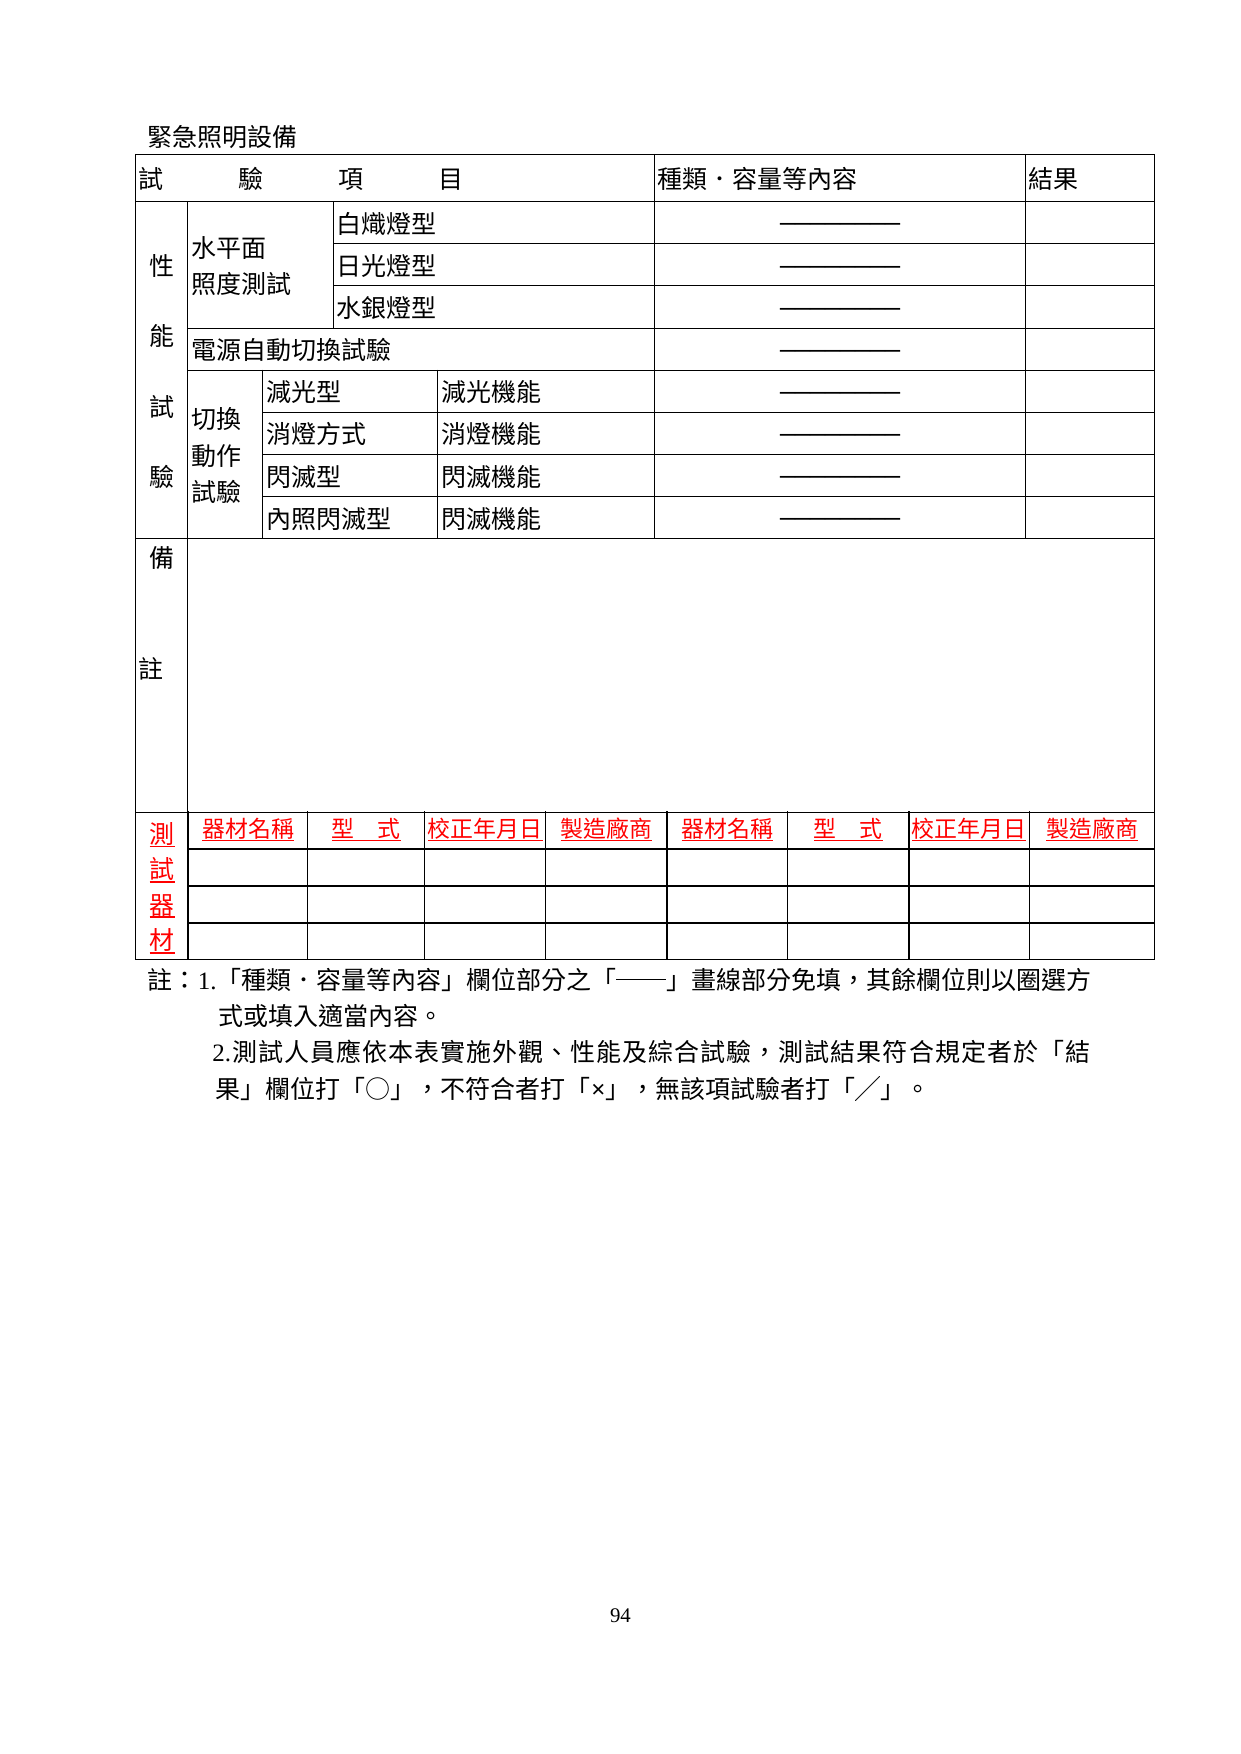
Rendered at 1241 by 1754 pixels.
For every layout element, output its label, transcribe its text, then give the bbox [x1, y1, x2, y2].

table_header 種類．容量等內容 [655, 155, 1025, 201]
table_cell [1026, 329, 1154, 369]
table_cell [1030, 887, 1154, 922]
table_cell 性 能 試 驗 [136, 202, 187, 538]
table_cell 校正年月日 [910, 813, 1029, 848]
table_cell 製造廠商 [546, 813, 666, 848]
table_cell 測試 器 材 [136, 813, 187, 959]
table_cell [425, 924, 545, 959]
table_cell 註 [136, 580, 187, 811]
table_cell ──────── [655, 455, 1025, 496]
table_cell [546, 887, 666, 922]
table_cell [668, 887, 787, 922]
table_cell [189, 887, 307, 922]
table_cell 消燈機能 [438, 413, 654, 454]
table_cell 閃滅型 [263, 455, 437, 496]
table_cell ──────── [655, 413, 1025, 454]
table_cell 製造廠商 [1030, 813, 1154, 848]
table_cell [425, 887, 545, 922]
table_cell [1026, 202, 1154, 243]
table_cell [1030, 850, 1154, 885]
table_cell [189, 850, 307, 885]
table_cell [308, 887, 424, 922]
table_cell ──────── [655, 329, 1025, 369]
table_cell 電源自動切換試驗 [188, 329, 654, 369]
table_cell [668, 850, 787, 885]
table_cell [1026, 455, 1154, 496]
table_cell 備 [136, 539, 187, 580]
table_cell [788, 850, 908, 885]
table_cell 器材名稱 [189, 813, 307, 848]
table_cell ──────── [655, 202, 1025, 243]
table_cell [1026, 244, 1154, 285]
table_cell [910, 850, 1029, 885]
table_cell [668, 924, 787, 959]
table_cell 水銀燈型 [334, 286, 654, 327]
table_cell 水平面 照度測試 [188, 202, 333, 327]
table_cell [1026, 497, 1154, 538]
table_cell ──────── [655, 497, 1025, 538]
table_cell [308, 924, 424, 959]
table_cell [308, 850, 424, 885]
table_cell 校正年月日 [425, 813, 545, 848]
table_cell [910, 887, 1029, 922]
table_cell [788, 887, 908, 922]
table_cell 減光型 [263, 371, 437, 412]
table_cell ──────── [655, 244, 1025, 285]
text 緊急照明設備 [148, 117, 1092, 154]
table_header 結果 [1026, 155, 1154, 201]
table_cell ──────── [655, 371, 1025, 412]
table_cell 內照閃滅型 [263, 497, 437, 538]
table_cell 切換 動作 試驗 [188, 371, 262, 538]
table_cell [189, 924, 307, 959]
table_cell 白熾燈型 [334, 202, 654, 243]
text 2.測試人員應依本表實施外觀、性能及綜合試驗，測試結果符合規定者於「結果」欄位打「○」，不符合者打「×」，無該項試驗者打「╱」。 [148, 1033, 1092, 1105]
table_cell [1026, 286, 1154, 327]
table_cell 減光機能 [438, 371, 654, 412]
table_cell 型 式 [308, 813, 424, 848]
table_cell 日光燈型 [334, 244, 654, 285]
table_cell [910, 924, 1029, 959]
table_cell 閃滅機能 [438, 497, 654, 538]
table_cell [788, 924, 908, 959]
table_header 試 驗 項 目1 [136, 155, 654, 201]
table_cell [188, 539, 1154, 811]
table_cell [546, 850, 666, 885]
table_cell ──────── [655, 286, 1025, 327]
table_cell 型 式 [788, 813, 908, 848]
table_cell [1026, 413, 1154, 454]
text 註：1.「種類．容量等內容」欄位部分之「──」畫線部分免填，其餘欄位則以圈選方式或填入適當內容。 [148, 960, 1092, 1033]
table_cell 器材名稱 [668, 813, 787, 848]
table_cell 消燈方式 [263, 413, 437, 454]
table_cell [425, 850, 545, 885]
table_cell [1026, 371, 1154, 412]
table_cell [546, 924, 666, 959]
table_cell 閃滅機能 [438, 455, 654, 496]
table_cell [1030, 924, 1154, 959]
